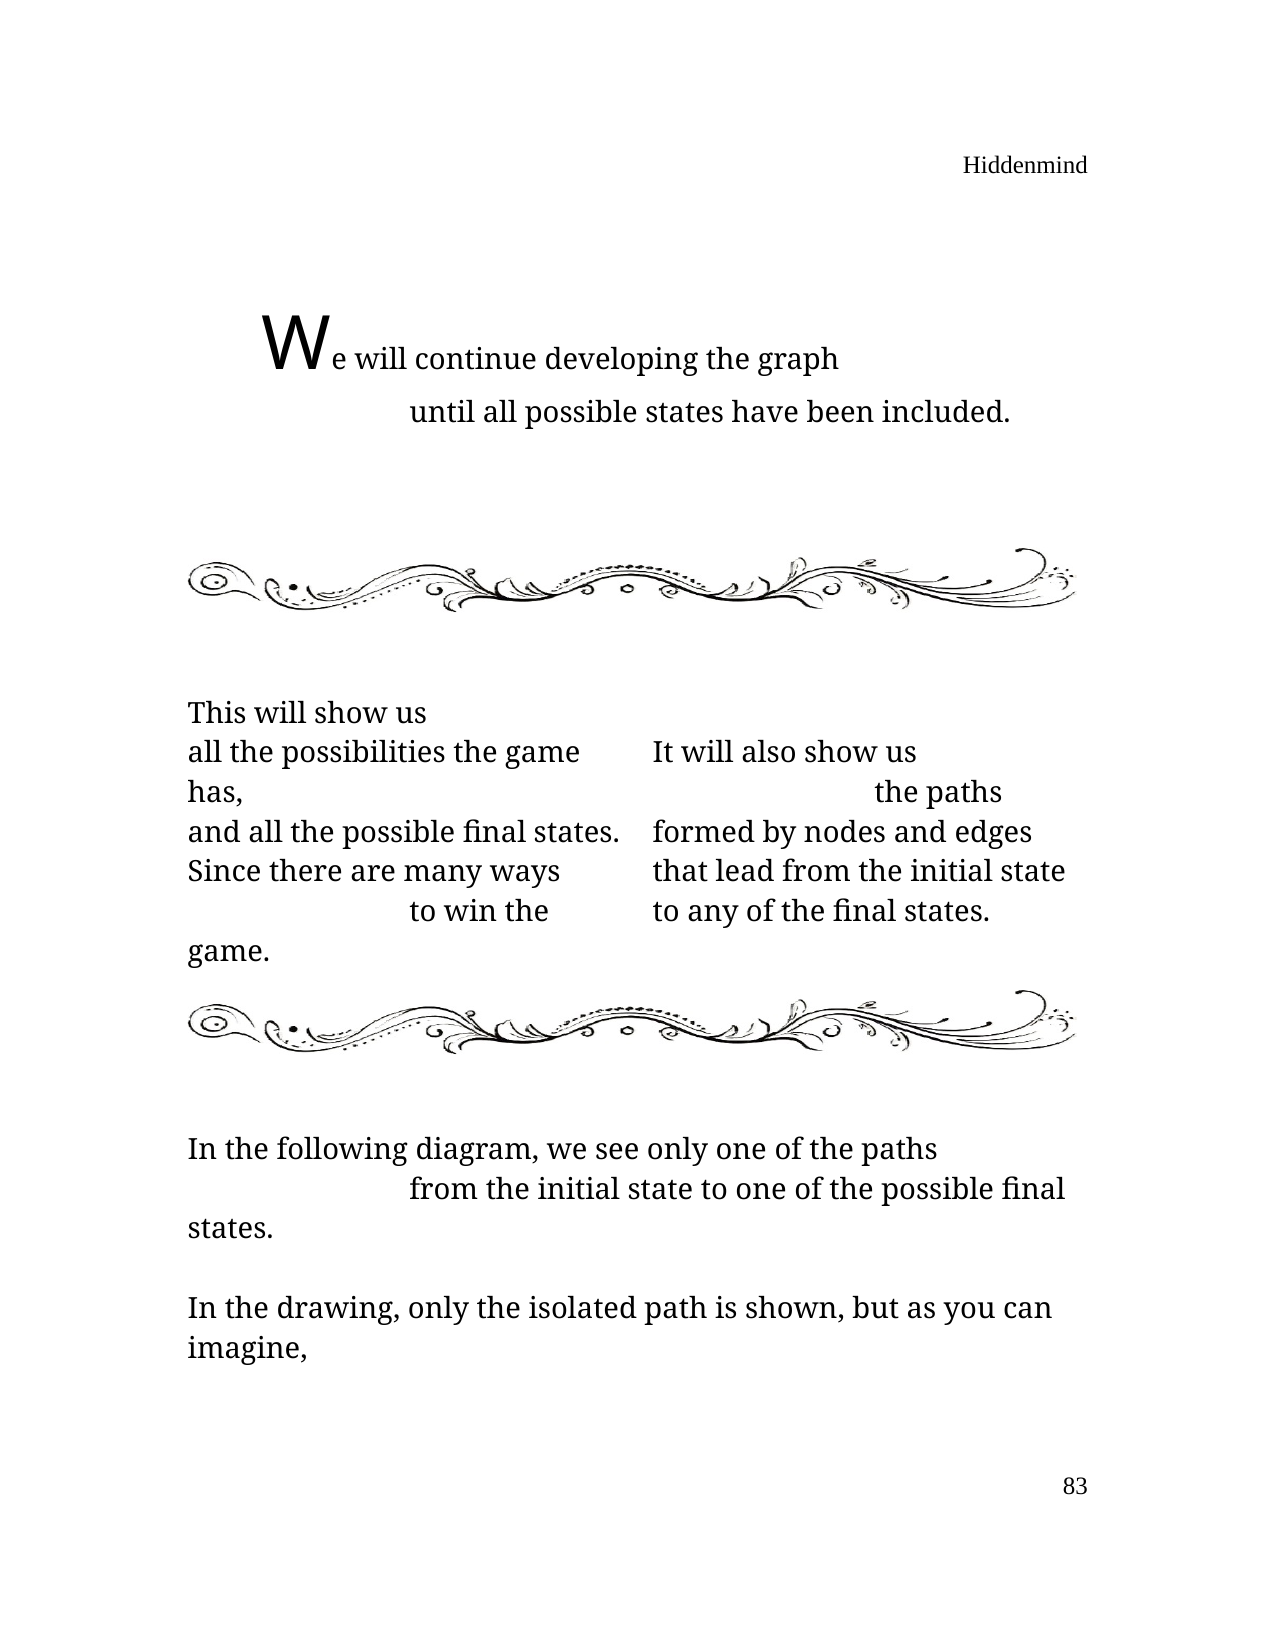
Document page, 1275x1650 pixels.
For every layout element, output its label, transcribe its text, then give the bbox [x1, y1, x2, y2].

text to any of the final states. [652, 890, 1087, 930]
text until all possible states have been included. [187, 392, 1087, 431]
text from the initial state to one of the possible final states. [187, 1168, 1087, 1247]
text Since there are many ways [187, 851, 622, 890]
text to win the game. [187, 890, 622, 970]
text all the possibilities the game has, [187, 732, 622, 811]
text This will show us [187, 692, 622, 732]
text that lead from the initial state [652, 851, 1087, 890]
text formed by nodes and edges [652, 811, 1087, 851]
text and all the possible final states. [187, 811, 622, 851]
picture [187, 547, 1077, 613]
text the paths [652, 771, 1087, 811]
text It will also show us [652, 732, 1087, 771]
picture [187, 990, 1077, 1055]
text In the drawing, only the isolated path is shown, but as you can imagine, [187, 1287, 1087, 1367]
text We will continue developing the graph [187, 289, 1087, 392]
text In the following diagram, we see only one of the paths [187, 1128, 1087, 1168]
